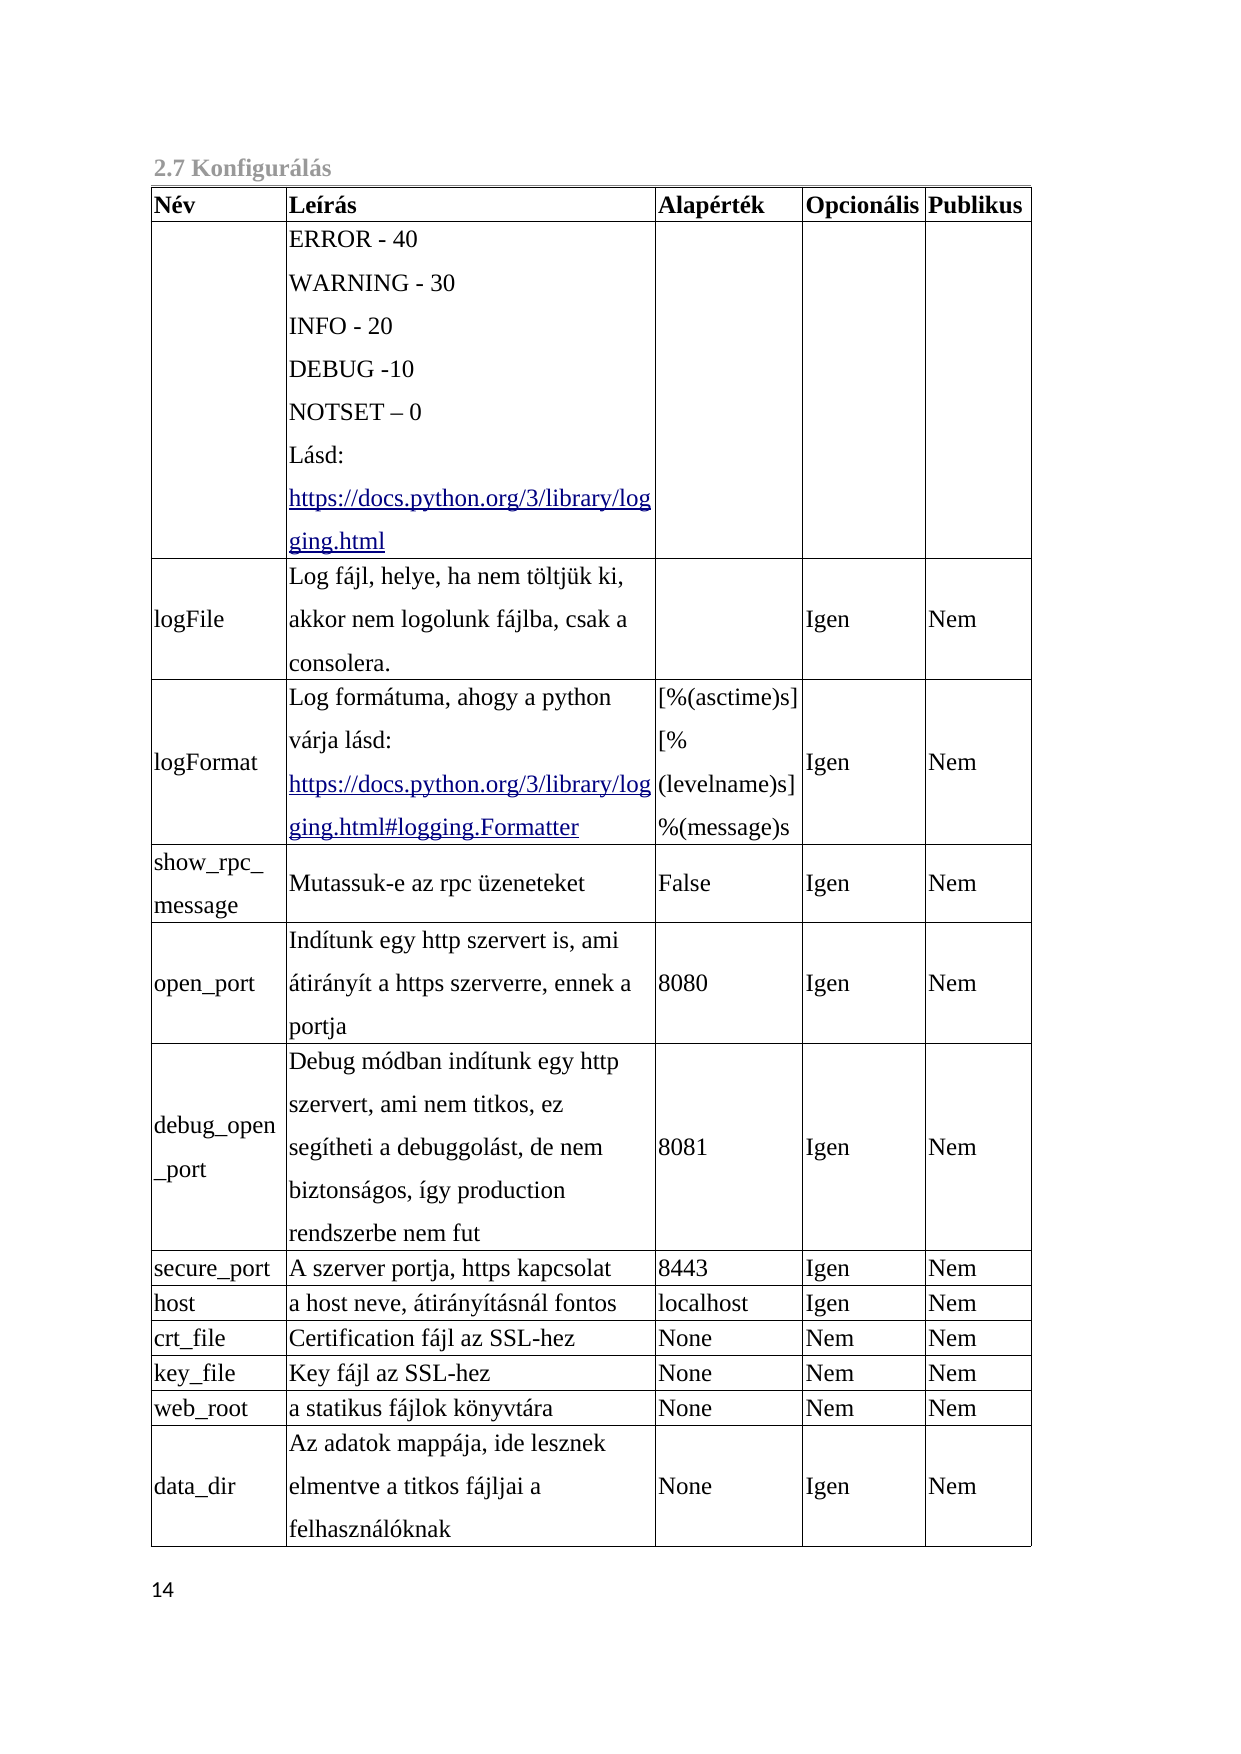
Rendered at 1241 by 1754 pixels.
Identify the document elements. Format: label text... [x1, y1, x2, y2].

table_cell Igen [803, 1426, 925, 1546]
table_cell False [656, 845, 802, 922]
table_cell debug_open_port [152, 1044, 286, 1250]
table_cell None [656, 1321, 802, 1355]
table_cell Certification fájl az SSL-hez [287, 1321, 655, 1355]
table_header Név [152, 188, 286, 221]
table_cell [152, 222, 286, 558]
table_cell Log fájl, helye, ha nem töltjük ki, akkor nem logolunk fájlba, csak a consolera. [287, 559, 655, 679]
table_cell Nem [926, 1044, 1031, 1250]
table_cell A szerver portja, https kapcsolat [287, 1251, 655, 1285]
table_cell Indítunk egy http szervert is, ami átirányít a https szerverre, ennek a portja [287, 923, 655, 1043]
table_cell Nem [926, 1286, 1031, 1320]
table_cell data_dir [152, 1426, 286, 1546]
table_cell 8080 [656, 923, 802, 1043]
table_cell None [656, 1356, 802, 1390]
table_cell Nem [926, 1356, 1031, 1390]
table_cell Nem [926, 559, 1031, 679]
table_cell Nem [926, 1251, 1031, 1285]
table_cell web_root [152, 1391, 286, 1425]
table_cell Igen [803, 559, 925, 679]
table_cell Igen [803, 1251, 925, 1285]
table_cell Nem [926, 1426, 1031, 1546]
table_header Alapérték [656, 188, 802, 221]
table_cell Debug módban indítunk egy http szervert, ami nem titkos, ez segítheti a debuggolást, de nem biztonságos, így production rendszerbe nem fut [287, 1044, 655, 1250]
table_cell Log formátuma, ahogy a python várja lásd: https://docs.python.org/3/library/logging.html#logging.Formatter [287, 680, 655, 844]
table_cell [926, 222, 1031, 558]
table_header Opcionális [803, 188, 925, 221]
table_cell Igen [803, 680, 925, 844]
table_cell open_port [152, 923, 286, 1043]
table_cell [%(asctime)s][%(levelname)s] %(message)s [656, 680, 802, 844]
table_cell show_rpc_message [152, 845, 286, 922]
table_cell key_file [152, 1356, 286, 1390]
table_cell Igen [803, 1044, 925, 1250]
table_cell Igen [803, 923, 925, 1043]
table_cell [656, 559, 802, 679]
table_header Publikus [926, 188, 1031, 221]
table_cell Mutassuk-e az rpc üzeneteket [287, 845, 655, 922]
table_cell None [656, 1391, 802, 1425]
table_cell Key fájl az SSL-hez [287, 1356, 655, 1390]
table_cell Nem [803, 1391, 925, 1425]
table_cell a host neve, átirányításnál fontos [287, 1286, 655, 1320]
table_cell Nem [803, 1321, 925, 1355]
table_cell host [152, 1286, 286, 1320]
table_cell logFile [152, 559, 286, 679]
table_cell Igen [803, 1286, 925, 1320]
table_cell crt_file [152, 1321, 286, 1355]
table_cell Nem [926, 845, 1031, 922]
table_cell [803, 222, 925, 558]
table_cell a statikus fájlok könyvtára [287, 1391, 655, 1425]
table_cell [656, 222, 802, 558]
table_cell Nem [926, 1321, 1031, 1355]
table_cell logFormat [152, 680, 286, 844]
table_cell 8081 [656, 1044, 802, 1250]
table_cell Nem [803, 1356, 925, 1390]
table_cell Az adatok mappája, ide lesznek elmentve a titkos fájljai a felhasználóknak [287, 1426, 655, 1546]
table_cell None [656, 1426, 802, 1546]
table_cell localhost [656, 1286, 802, 1320]
table_cell Nem [926, 680, 1031, 844]
table_cell Nem [926, 1391, 1031, 1425]
table_cell Igen [803, 845, 925, 922]
table_header Leírás [287, 188, 655, 221]
table_cell ERROR - 40 WARNING - 30 INFO - 20 DEBUG -10 NOTSET – 0 Lásd: https://docs.python.org/3/library/logging.html [287, 222, 655, 558]
table_cell secure_port [152, 1251, 286, 1285]
table_cell Nem [926, 923, 1031, 1043]
table_cell 8443 [656, 1251, 802, 1285]
